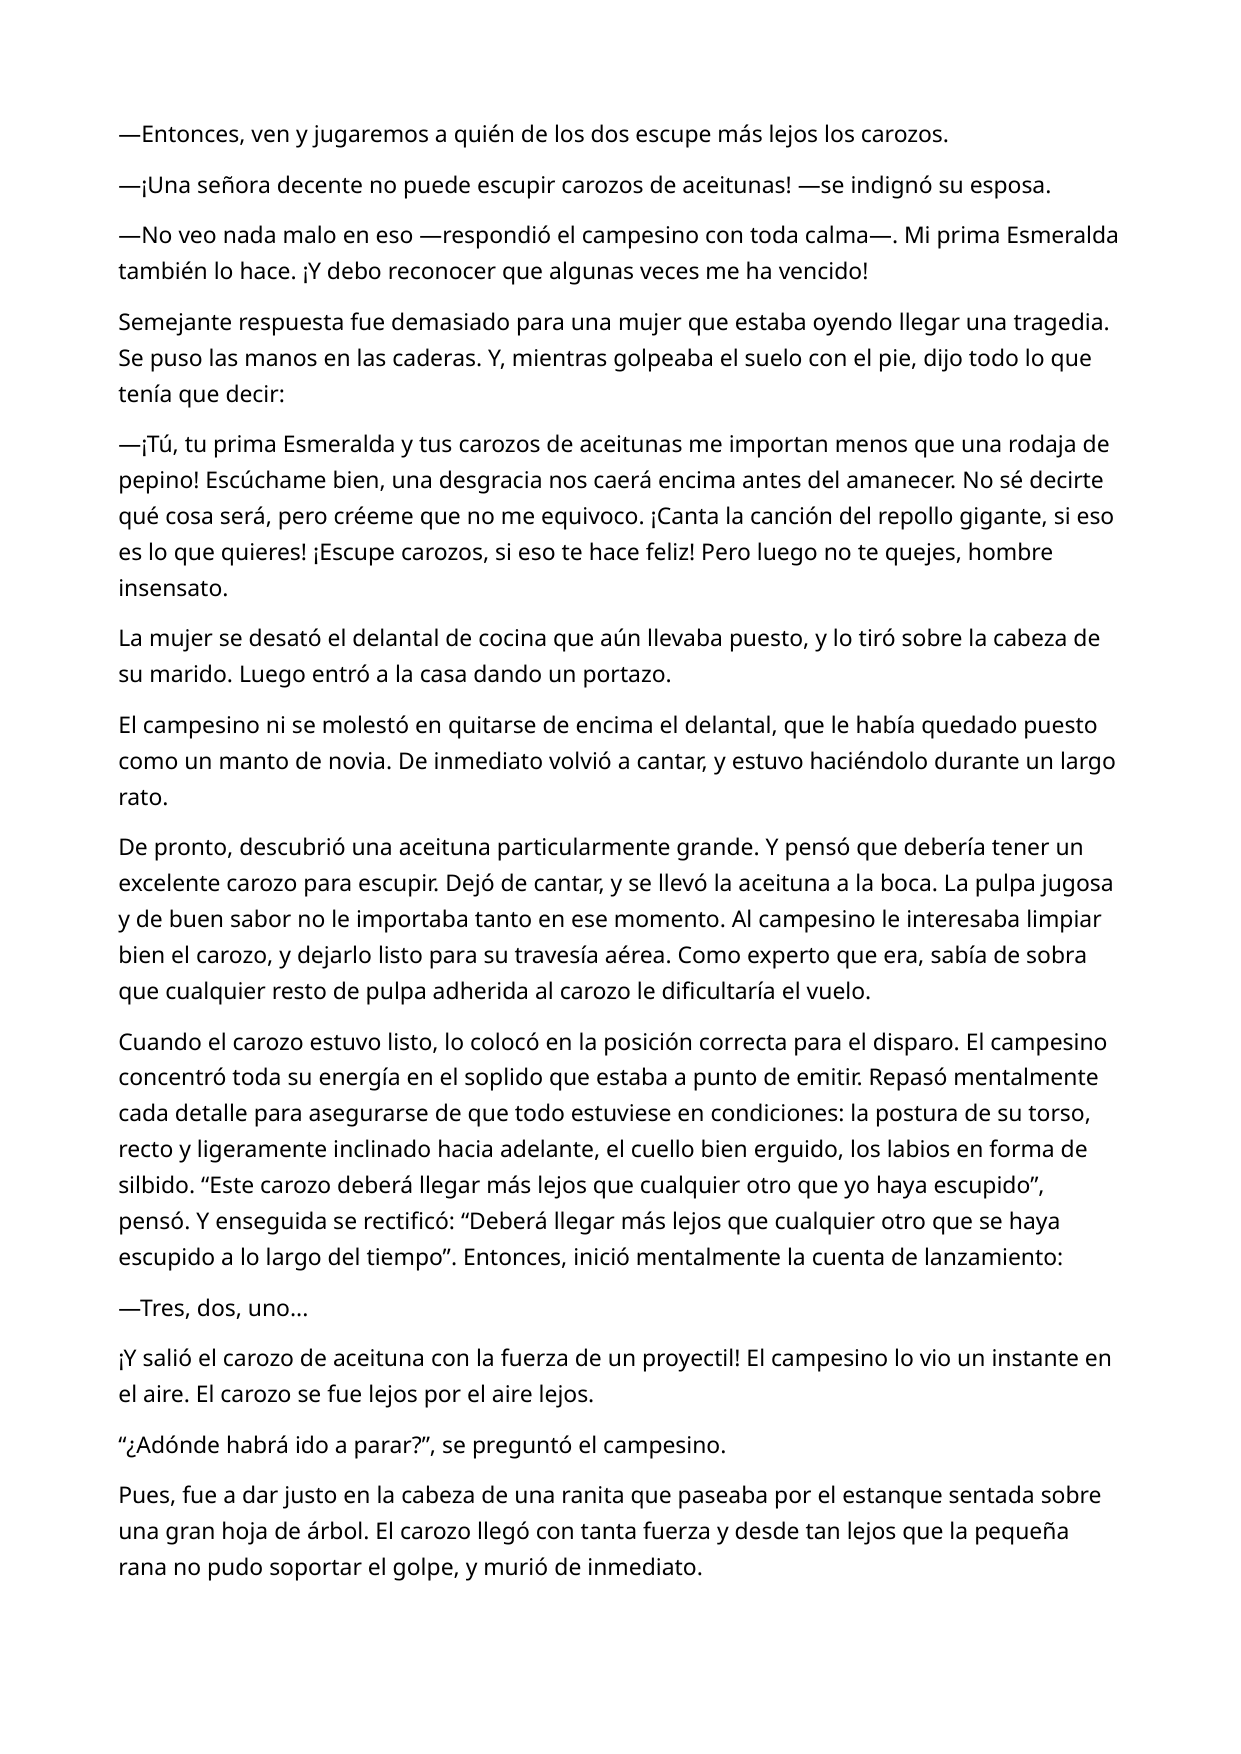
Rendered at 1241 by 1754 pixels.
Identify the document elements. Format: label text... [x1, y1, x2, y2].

text —No veo nada malo en eso —respondió el campesino con toda calma—. Mi prima Esmeralda también lo hace. ¡Y debo reconocer que algunas veces me ha vencido! [118, 219, 1122, 286]
text Cuando el carozo estuvo listo, lo colocó en la posición correcta para el disparo. El campesino concentró toda su energía en el soplido que estaba a punto de emitir. Repasó mentalmente cada detalle para asegurarse de que todo estuviese en condiciones: la postura de su torso, recto y ligeramente inclinado hacia adelante, el cuello bien erguido, los labios en forma de silbido. “Este carozo deberá llegar más lejos que cualquier otro que yo haya escupido”, pensó. Y enseguida se rectificó: “Deberá llegar más lejos que cualquier otro que se haya escupido a lo largo del tiempo”. Entonces, inició mentalmente la cuenta de lanzamiento: [118, 1025, 1122, 1272]
text —¡Tú, tu prima Esmeralda y tus carozos de aceitunas me importan menos que una rodaja de pepino! Escúchame bien, una desgracia nos caerá encima antes del amanecer. No sé decirte qué cosa será, pero créeme que no me equivoco. ¡Canta la canción del repollo gigante, si eso es lo que quieres! ¡Escupe carozos, si eso te hace feliz! Pero luego no te quejes, hombre insensato. [118, 428, 1122, 603]
text —Entonces, ven y jugaremos a quién de los dos escupe más lejos los carozos. [118, 118, 1122, 149]
text Pues, fue a dar justo en la cabeza de una ranita que paseaba por el estanque sentada sobre una gran hoja de árbol. El carozo llegó con tanta fuerza y desde tan lejos que la pequeña rana no pudo soportar el golpe, y murió de inmediato. [118, 1479, 1122, 1582]
text ¡Y salió el carozo de aceituna con la fuerza de un proyectil! El campesino lo vio un instante en el aire. El carozo se fue lejos por el aire lejos. [118, 1342, 1122, 1409]
text De pronto, descubrió una aceituna particularmente grande. Y pensó que debería tener un excelente carozo para escupir. Dejó de cantar, y se llevó la aceituna a la boca. La pulpa jugosa y de buen sabor no le importaba tanto en ese momento. Al campesino le interesaba limpiar bien el carozo, y dejarlo listo para su travesía aérea. Como experto que era, sabía de sobra que cualquier resto de pulpa adherida al carozo le dificultaría el vuelo. [118, 831, 1122, 1006]
text —Tres, dos, uno... [118, 1292, 1122, 1323]
text El campesino ni se molestó en quitarse de encima el delantal, que le había quedado puesto como un manto de novia. De inmediato volvió a cantar, y estuvo haciéndolo durante un largo rato. [118, 709, 1122, 812]
text Semejante respuesta fue demasiado para una mujer que estaba oyendo llegar una tragedia. Se puso las manos en las caderas. Y, mientras golpeaba el suelo con el pie, dijo todo lo que tenía que decir: [118, 306, 1122, 409]
text La mujer se desató el delantal de cocina que aún llevaba puesto, y lo tiró sobre la cabeza de su marido. Luego entró a la casa dando un portazo. [118, 622, 1122, 689]
text —¡Una señora decente no puede escupir carozos de aceitunas! —se indignó su esposa. [118, 169, 1122, 200]
text “¿Adónde habrá ido a parar?”, se preguntó el campesino. [118, 1428, 1122, 1460]
